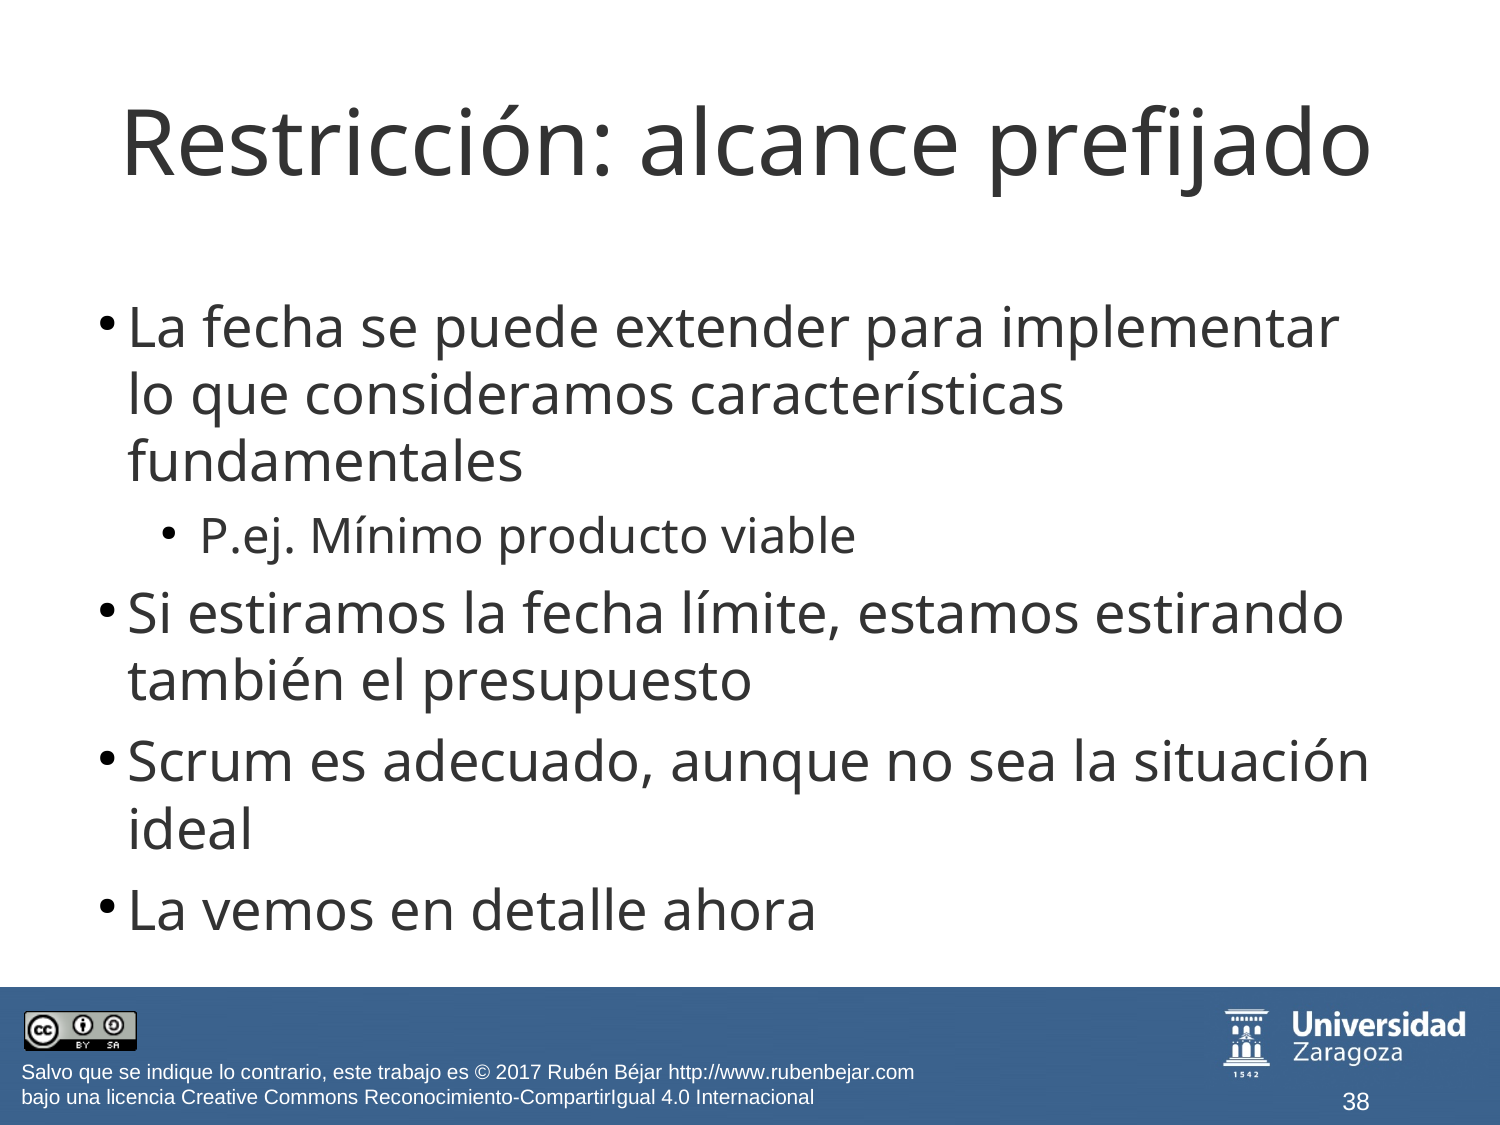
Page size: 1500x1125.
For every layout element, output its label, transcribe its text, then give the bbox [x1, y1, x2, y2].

title Restricción: alcance prefijado [74, 21, 1420, 257]
picture [0, 987, 1500, 1125]
list La fecha se puede extender para implementar lo que consideramos características fundamentales P.ej. Mínimo producto viable Si estiramos la fecha límite, estamos estirando también el presupuesto Scrum es adecuado, aunque no sea la situación ideal La vemos en detalle ahora [82, 283, 1418, 957]
